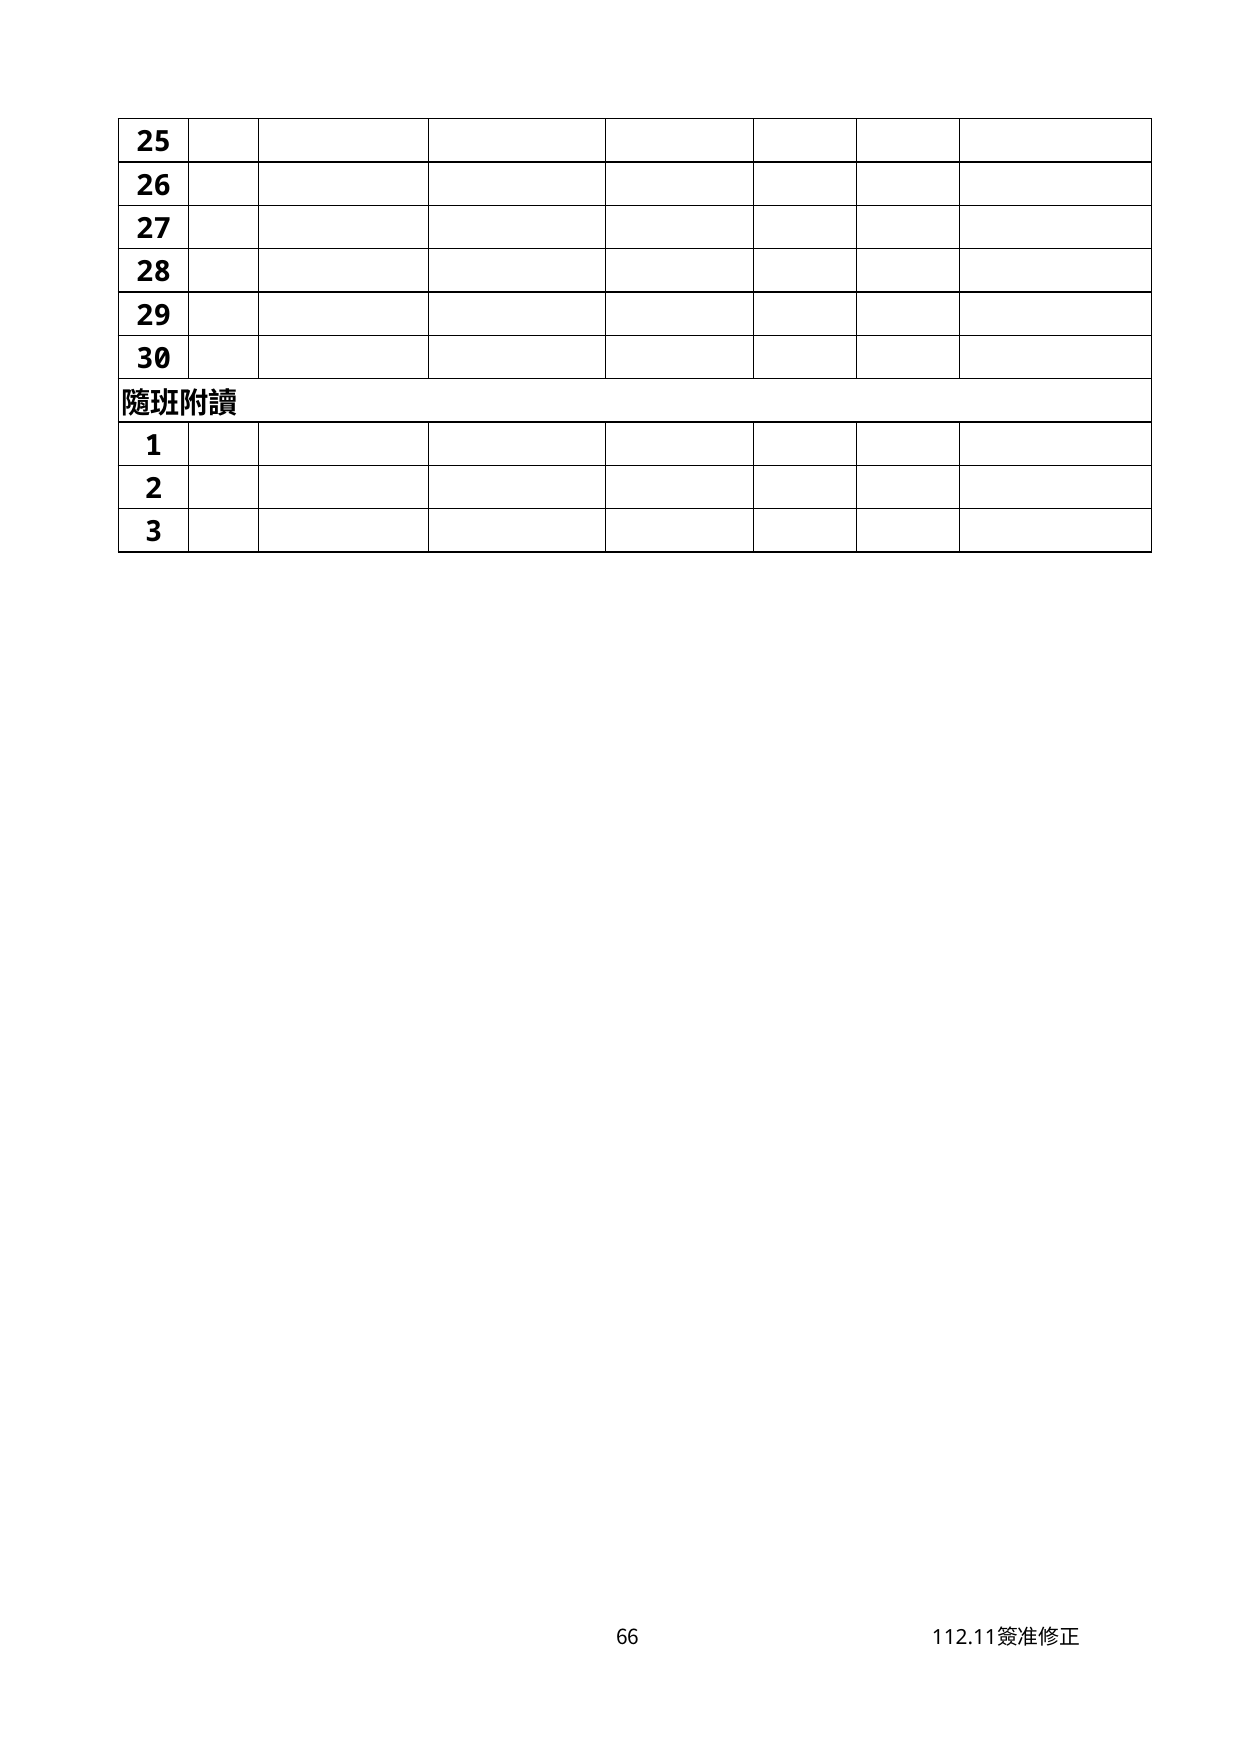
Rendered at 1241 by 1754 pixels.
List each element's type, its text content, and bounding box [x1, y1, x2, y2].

table_cell [606, 163, 753, 205]
table_cell [754, 466, 856, 508]
table_cell [259, 466, 428, 508]
table_cell [429, 163, 605, 205]
table_cell [754, 293, 856, 335]
table_cell [606, 249, 753, 291]
table_cell [189, 509, 258, 551]
table_cell 1 [119, 423, 188, 465]
table_cell [429, 119, 605, 161]
table_cell [189, 119, 258, 161]
table_cell [960, 466, 1151, 508]
table_cell 隨班附讀 [119, 379, 1151, 421]
table_cell [960, 206, 1151, 248]
table_cell [857, 293, 959, 335]
table_cell [857, 119, 959, 161]
table_cell [189, 249, 258, 291]
table_cell [429, 293, 605, 335]
table_cell [606, 336, 753, 378]
table_cell [189, 466, 258, 508]
table_cell [754, 336, 856, 378]
table_cell [857, 206, 959, 248]
table_cell [429, 466, 605, 508]
table_cell [754, 249, 856, 291]
table_cell [960, 423, 1151, 465]
table_cell [606, 423, 753, 465]
table_cell [960, 509, 1151, 551]
table_cell [259, 336, 428, 378]
table_cell [189, 336, 258, 378]
table_cell [857, 336, 959, 378]
table_cell [857, 249, 959, 291]
table_cell [189, 163, 258, 205]
table_cell [960, 336, 1151, 378]
table_cell [606, 206, 753, 248]
table_cell [857, 163, 959, 205]
table_cell [857, 466, 959, 508]
table_cell [857, 509, 959, 551]
table_cell [960, 163, 1151, 205]
table_cell [960, 249, 1151, 291]
table_cell [606, 293, 753, 335]
table_cell [429, 206, 605, 248]
table_cell 29 [119, 293, 188, 335]
table_cell [754, 423, 856, 465]
table_cell [960, 293, 1151, 335]
table_cell [259, 293, 428, 335]
table_cell [429, 336, 605, 378]
table_cell [754, 119, 856, 161]
table_cell [259, 119, 428, 161]
table_cell 26 [119, 163, 188, 205]
table_cell 30 [119, 336, 188, 378]
table_cell [259, 163, 428, 205]
table_cell [429, 423, 605, 465]
table_cell [259, 249, 428, 291]
table_cell 27 [119, 206, 188, 248]
table_cell [606, 119, 753, 161]
table_cell [754, 206, 856, 248]
table_cell [754, 509, 856, 551]
table_cell [857, 423, 959, 465]
table_cell [189, 206, 258, 248]
table_cell [606, 466, 753, 508]
table_cell 2 [119, 466, 188, 508]
table_cell [606, 509, 753, 551]
table_cell [754, 163, 856, 205]
table_cell [259, 509, 428, 551]
table_cell [429, 249, 605, 291]
table_cell [429, 509, 605, 551]
table_cell 3 [119, 509, 188, 551]
table_cell [259, 206, 428, 248]
table_cell [960, 119, 1151, 161]
table_cell [189, 293, 258, 335]
table_cell 25 [119, 119, 188, 161]
table_cell [259, 423, 428, 465]
table_cell [189, 423, 258, 465]
table_cell 28 [119, 249, 188, 291]
